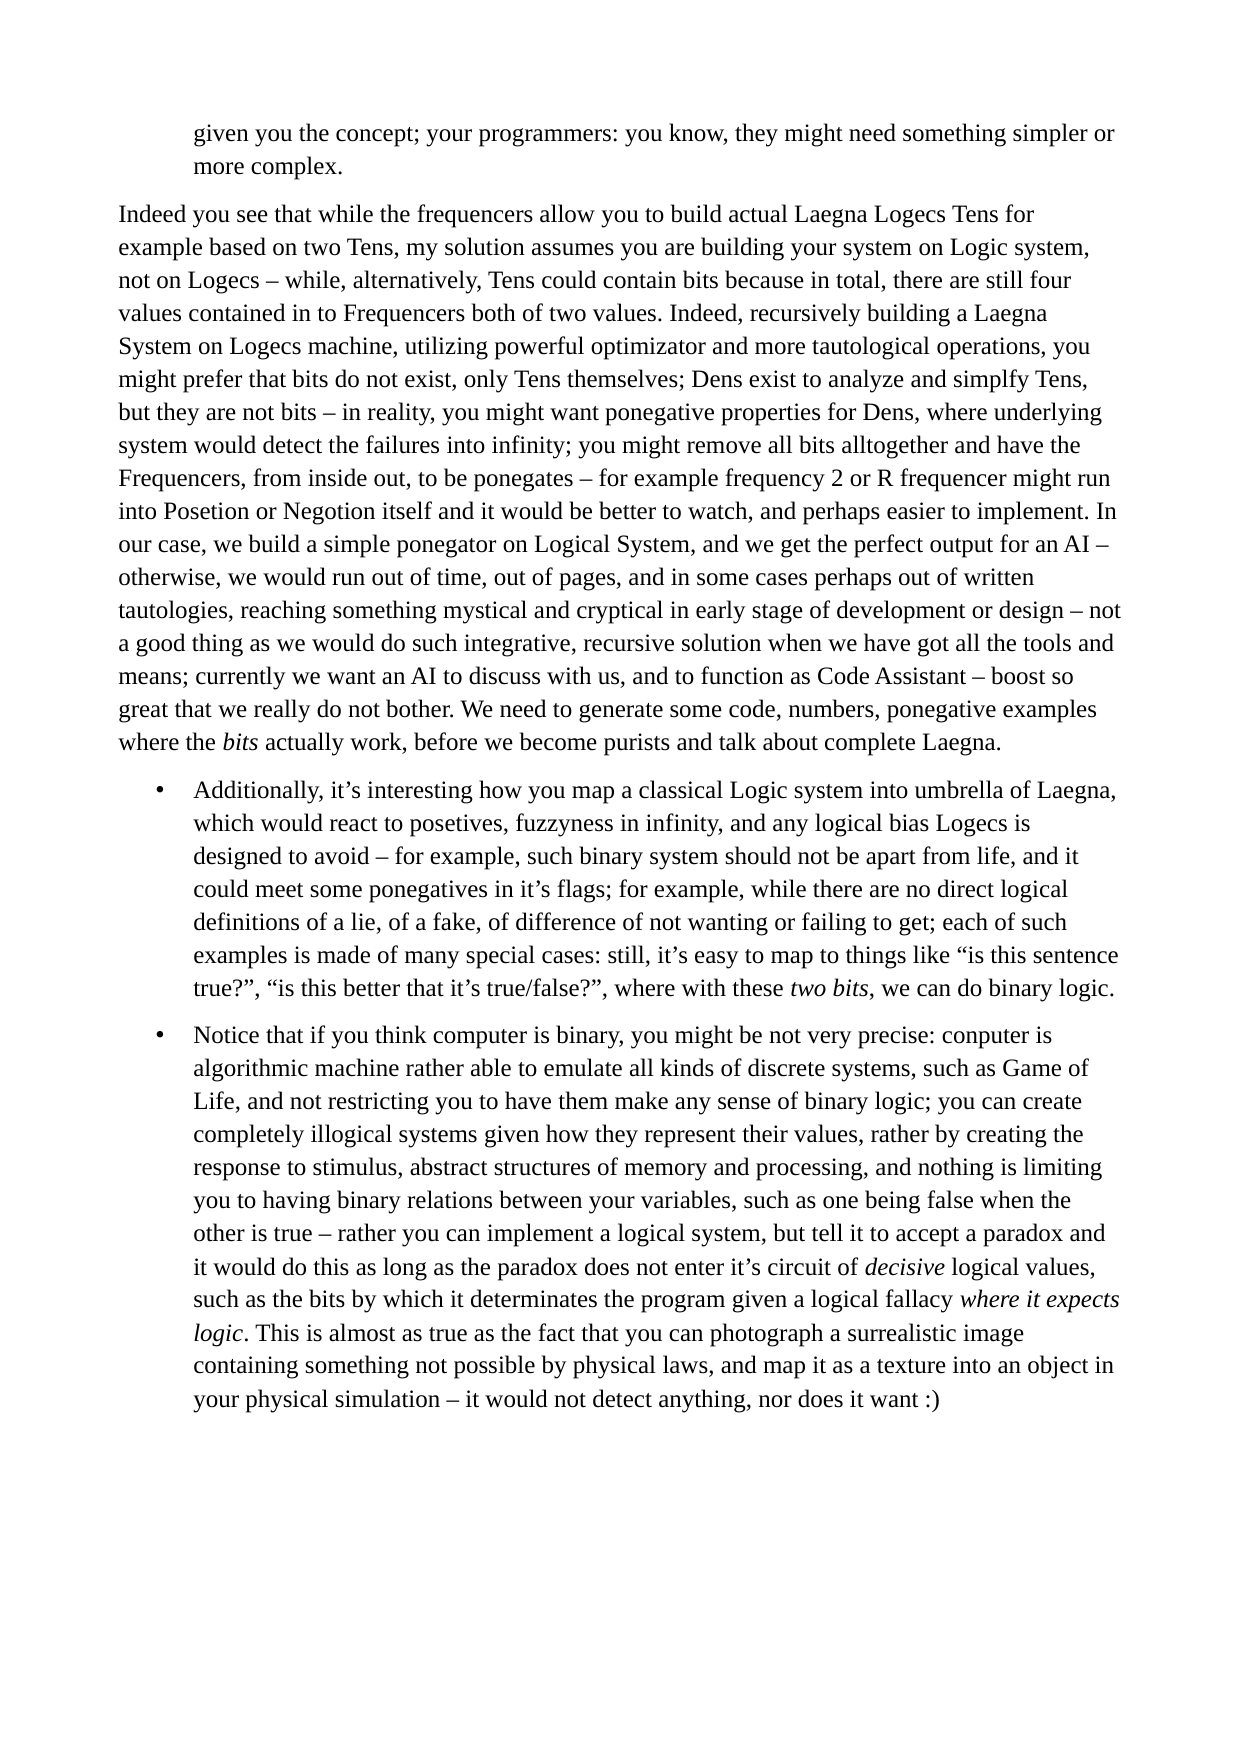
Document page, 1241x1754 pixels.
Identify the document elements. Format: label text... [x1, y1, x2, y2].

text Indeed you see that while the frequencers allow you to build actual Laegna Logecs Tens for example based on two Tens, my solution assumes you are building your system on Logic system, not on Logecs – while, alternatively, Tens could contain bits because in total, there are still four values contained in to Frequencers both of two values. Indeed, recursively building a Laegna System on Logecs machine, utilizing powerful optimizator and more tautological operations, you might prefer that bits do not exist, only Tens themselves; Dens exist to analyze and simplfy Tens, but they are not bits – in reality, you might want ponegative properties for Dens, where underlying system would detect the failures into infinity; you might remove all bits alltogether and have the Frequencers, from inside out, to be ponegates – for example frequency 2 or R frequencer might run into Posetion or Negotion itself and it would be better to watch, and perhaps easier to implement. In our case, we build a simple ponegator on Logical System, and we get the perfect output for an AI – otherwise, we would run out of time, out of pages, and in some cases perhaps out of written tautologies, reaching something mystical and cryptical in early stage of development or design – not a good thing as we would do such integrative, recursive solution when we have got all the tools and means; currently we want an AI to discuss with us, and to function as Code Assistant – boost so great that we really do not bother. We need to generate some code, numbers, ponegative examples where the bits actually work, before we become purists and talk about complete Laegna. [118, 199, 1122, 756]
list Additionally, it’s interesting how you map a classical Logic system into umbrella of Laegna, which would react to posetives, fuzzyness in infinity, and any logical bias Logecs is designed to avoid – for example, such binary system should not be apart from life, and it could meet some ponegatives in it’s flags; for example, while there are no direct logical definitions of a lie, of a fake, of difference of not wanting or failing to get; each of such examples is made of many special cases: still, it’s easy to map to things like “is this sentence true?”, “is this better that it’s true/false?”, where with these two bits, we can do binary logic. [156, 775, 1122, 1002]
list given you the concept; your programmers: you know, they might need something simpler or more complex. [156, 118, 1122, 180]
list Notice that if you think computer is binary, you might be not very precise: conputer is algorithmic machine rather able to emulate all kinds of discrete systems, such as Game of Life, and not restricting you to have them make any sense of binary logic; you can create completely illogical systems given how they represent their values, rather by creating the response to stimulus, abstract structures of memory and processing, and nothing is limiting you to having binary relations between your variables, such as one being false when the other is true – rather you can implement a logical system, but tell it to accept a paradox and it would do this as long as the paradox does not enter it’s circuit of decisive logical values, such as the bits by which it determinates the program given a logical fallacy where it expects logic. This is almost as true as the fact that you can photograph a surrealistic image containing something not possible by physical laws, and map it as a texture into an object in your physical simulation – it would not detect anything, nor does it want :) [156, 1020, 1122, 1412]
